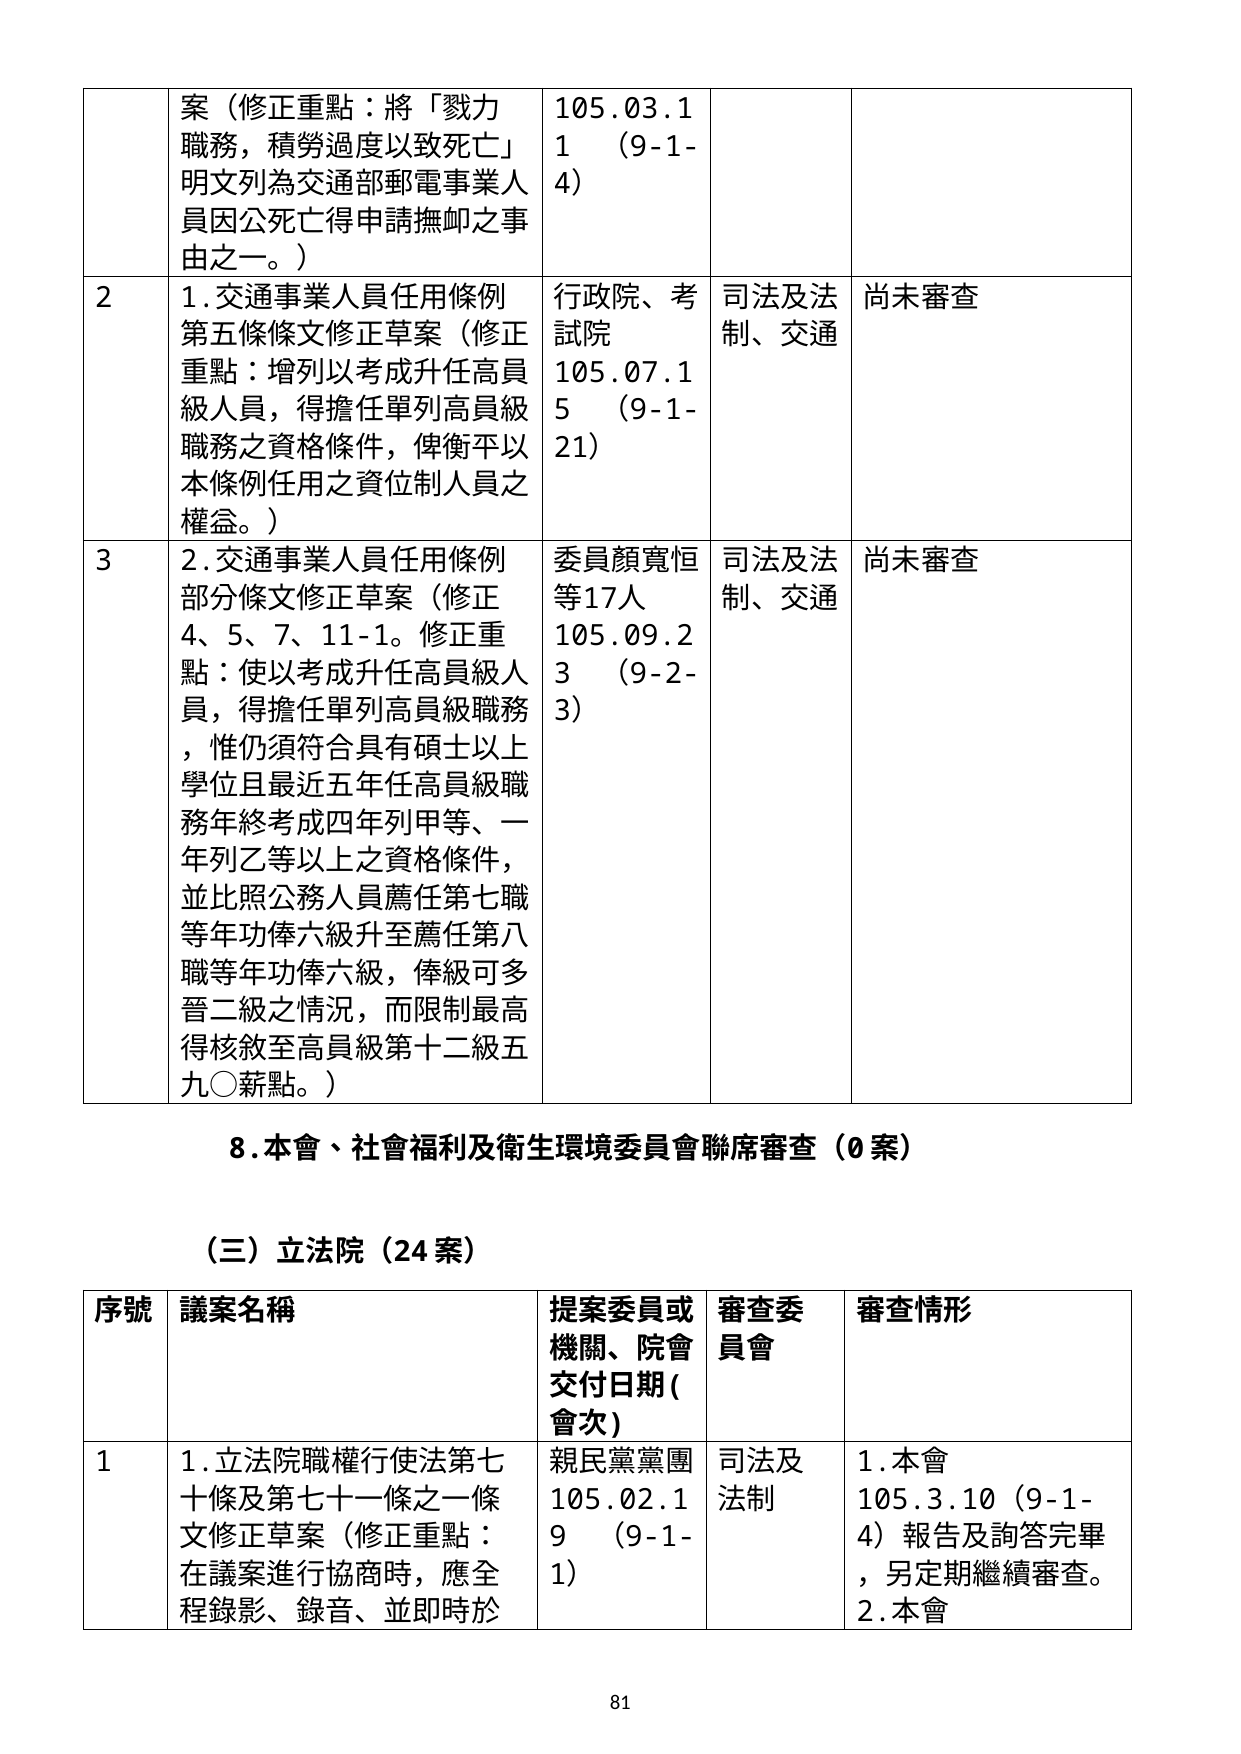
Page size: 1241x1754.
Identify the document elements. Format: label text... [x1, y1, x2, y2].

table_header 議案名稱 [168, 1291, 537, 1441]
table_cell [84, 89, 168, 276]
table_header 序號 [84, 1291, 167, 1441]
table_cell 3 [84, 541, 168, 1103]
table_cell 行政院、考試院 105.07.15 （9-1-21） [543, 277, 710, 540]
table_header 審查情形 [845, 1291, 1131, 1441]
table_cell 2.交通事業人員任用條例部分條文修正草案（修正4、5、7、11-1。修正重點：使以考成升任高員級人員，得擔任單列高員級職務，惟仍須符合具有碩士以上學位且最近五年任高員級職務年終考成四年列甲等、一年列乙等以上之資格條件，並比照公務人員薦任第七職等年功俸六級升至薦任第八職等年功俸六級，俸級可多晉二級之情況，而限制最高得核敘至高員級第十二級五九○薪點。） [169, 541, 542, 1103]
table_cell 親民黨黨團 105.02.19 （9-1-1） [538, 1442, 706, 1629]
table_header 提案委員或機關、院會交付日期(會次) [538, 1291, 706, 1441]
table_cell 尚未審查 [852, 277, 1131, 540]
table_cell 1.立法院職權行使法第七十條及第七十一條之一條文修正草案（修正重點：在議案進行協商時，應全程錄影、錄音、並即時於 [168, 1442, 537, 1629]
text 8.本會、社會福利及衛生環境委員會聯席審查（0案） [75, 1124, 1165, 1167]
table_cell 1.交通事業人員任用條例第五條條文修正草案（修正重點：增列以考成升任高員級人員，得擔任單列高員級職務之資格條件，俾衡平以本條例任用之資位制人員之權益。） [169, 277, 542, 540]
table_cell 1 [84, 1442, 167, 1629]
table_cell [711, 89, 851, 276]
table_cell [852, 89, 1131, 276]
table_cell 司法及法制 [707, 1442, 844, 1629]
table_cell 1.本會105.3.10（9-1-4）報告及詢答完畢，另定期繼續審查。 2.本會 [845, 1442, 1131, 1629]
table_cell 司法及法制、交通 [711, 277, 851, 540]
table_cell 委員顏寬恒等17人 105.09.23 （9-2-3） [543, 541, 710, 1103]
table_cell 案（修正重點：將「戮力 職務，積勞過度以致死亡」明文列為交通部郵電事業人員因公死亡得申請撫卹之事由之一。） [169, 89, 542, 276]
text （三）立法院（24案） [75, 1227, 1165, 1270]
table_cell 尚未審查 [852, 541, 1131, 1103]
table_cell 2 [84, 277, 168, 540]
table_cell 司法及法制、交通 [711, 541, 851, 1103]
table_header 審查委員會 [707, 1291, 844, 1441]
table_cell 105.03.11 （9-1-4） [543, 89, 710, 276]
